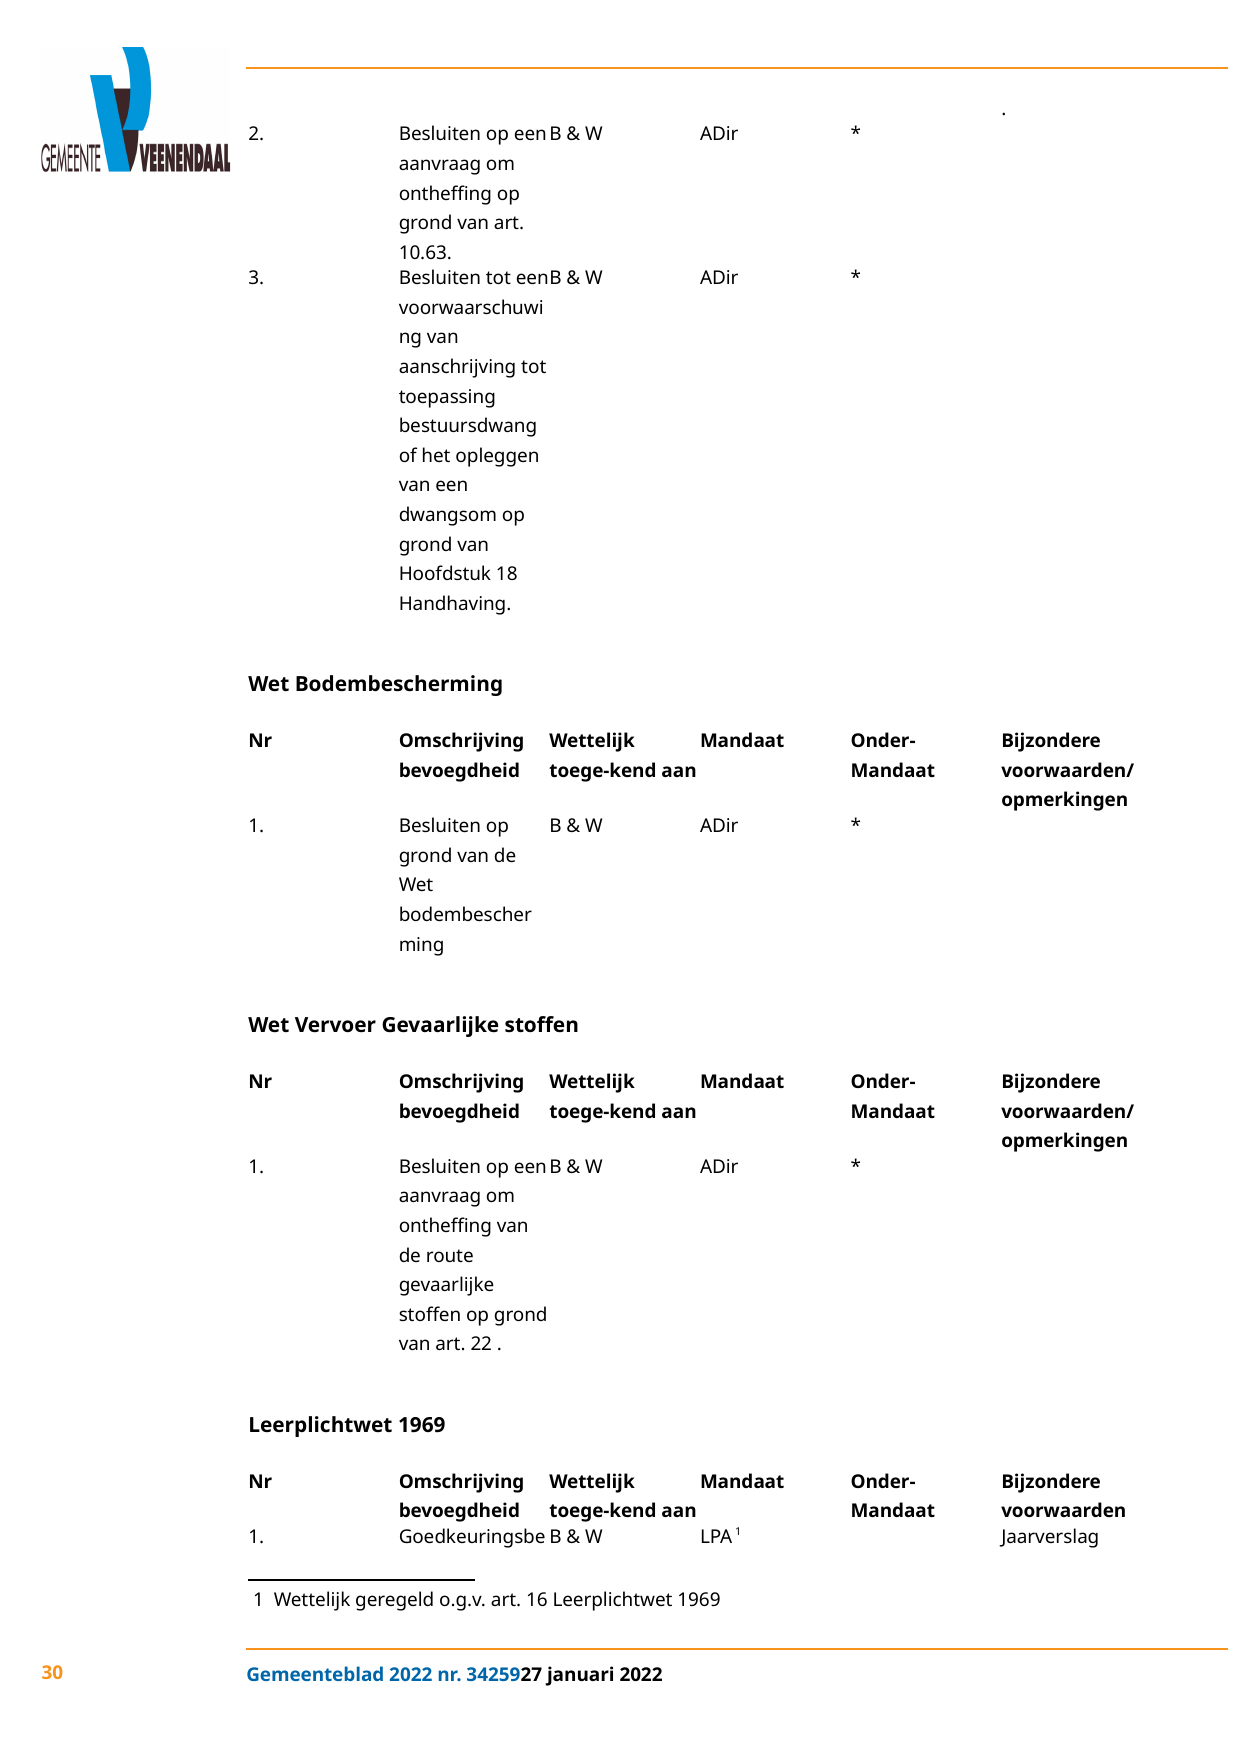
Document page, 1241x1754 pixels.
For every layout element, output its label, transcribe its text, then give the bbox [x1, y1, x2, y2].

table_cell [1001, 1153, 1152, 1356]
table_cell B & W [549, 265, 700, 616]
table_header Mandaat [700, 1468, 850, 1523]
table_cell . [1001, 95, 1152, 121]
table_header Bijzondere voorwaarden/ opmerkingen [1001, 1068, 1152, 1153]
picture [41, 47, 130, 172]
text Wet Vervoer Gevaarlijke stoffen [248, 1010, 1152, 1038]
table_cell 1. [248, 1524, 398, 1549]
table_cell LPA [700, 1524, 850, 1549]
table_header Bijzondere voorwaarden [1001, 1468, 1152, 1523]
table_cell ADir [700, 1153, 850, 1356]
table_header Nr [248, 1468, 398, 1523]
table_cell [850, 95, 1001, 121]
table_cell Besluiten op een aanvraag om ontheffing van de route gevaarlijke stoffen op grond van art. 22 . [399, 1153, 549, 1356]
table_header Omschrijving bevoegdheid [399, 1068, 549, 1153]
table_header Onder- Mandaat [850, 728, 1001, 812]
table_header Nr [248, 728, 398, 812]
table_cell Besluiten tot een voorwaarschuwing van aanschrijving tot toepassing bestuursdwang of het opleggen van een dwangsom op grond van Hoofdstuk 18 Handhaving. [399, 265, 549, 616]
table_header Omschrijving bevoegdheid [399, 728, 549, 812]
table_cell [549, 95, 700, 121]
table_cell 3. [248, 265, 398, 616]
table_header Wettelijk toege-kend aan [549, 1468, 700, 1523]
table_cell 2. [248, 121, 398, 264]
table_cell ADir [700, 265, 850, 616]
table_cell * [850, 121, 1001, 264]
table_cell * [850, 265, 1001, 616]
table_header Bijzondere voorwaarden/ opmerkingen [1001, 728, 1152, 812]
table_cell ADir [700, 121, 850, 264]
table_cell B & W [549, 1153, 700, 1356]
table_cell Jaarverslag [1001, 1524, 1152, 1549]
table_cell Besluiten op een aanvraag om ontheffing op grond van art. 10.63. [399, 121, 549, 264]
table_cell 1. [248, 813, 398, 956]
table_header Wettelijk toege-kend aan [549, 728, 700, 812]
table_cell B & W [549, 121, 700, 264]
table_header Onder- Mandaat [850, 1068, 1001, 1153]
text Wet Bodembescherming [248, 669, 1152, 698]
table_cell B & W [549, 813, 700, 956]
text Leerplichtwet 1969 [248, 1410, 1152, 1438]
table_header Mandaat [700, 728, 850, 812]
table_header Omschrijving bevoegdheid [399, 1468, 549, 1523]
table_header Nr [248, 1068, 398, 1153]
table_header Onder- Mandaat [850, 1468, 1001, 1523]
table_header Mandaat [700, 1068, 850, 1153]
table_cell [700, 95, 850, 121]
table_cell B & W [549, 1524, 700, 1549]
table_header Wettelijk toege-kend aan [549, 1068, 700, 1153]
table_cell [248, 95, 398, 121]
picture [123, 47, 231, 172]
table_cell Goedkeuringsbe [399, 1524, 549, 1549]
table_cell 1. [248, 1153, 398, 1356]
table_cell ADir [700, 813, 850, 956]
table_cell * [850, 813, 1001, 956]
table_cell [1001, 265, 1152, 616]
table_cell * [850, 1153, 1001, 1356]
table_cell [1001, 813, 1152, 956]
table_cell Besluiten op grond van de Wet bodembescherming [399, 813, 549, 956]
table_cell [850, 1524, 1001, 1549]
table_cell [1001, 121, 1152, 264]
table_cell [399, 95, 549, 121]
